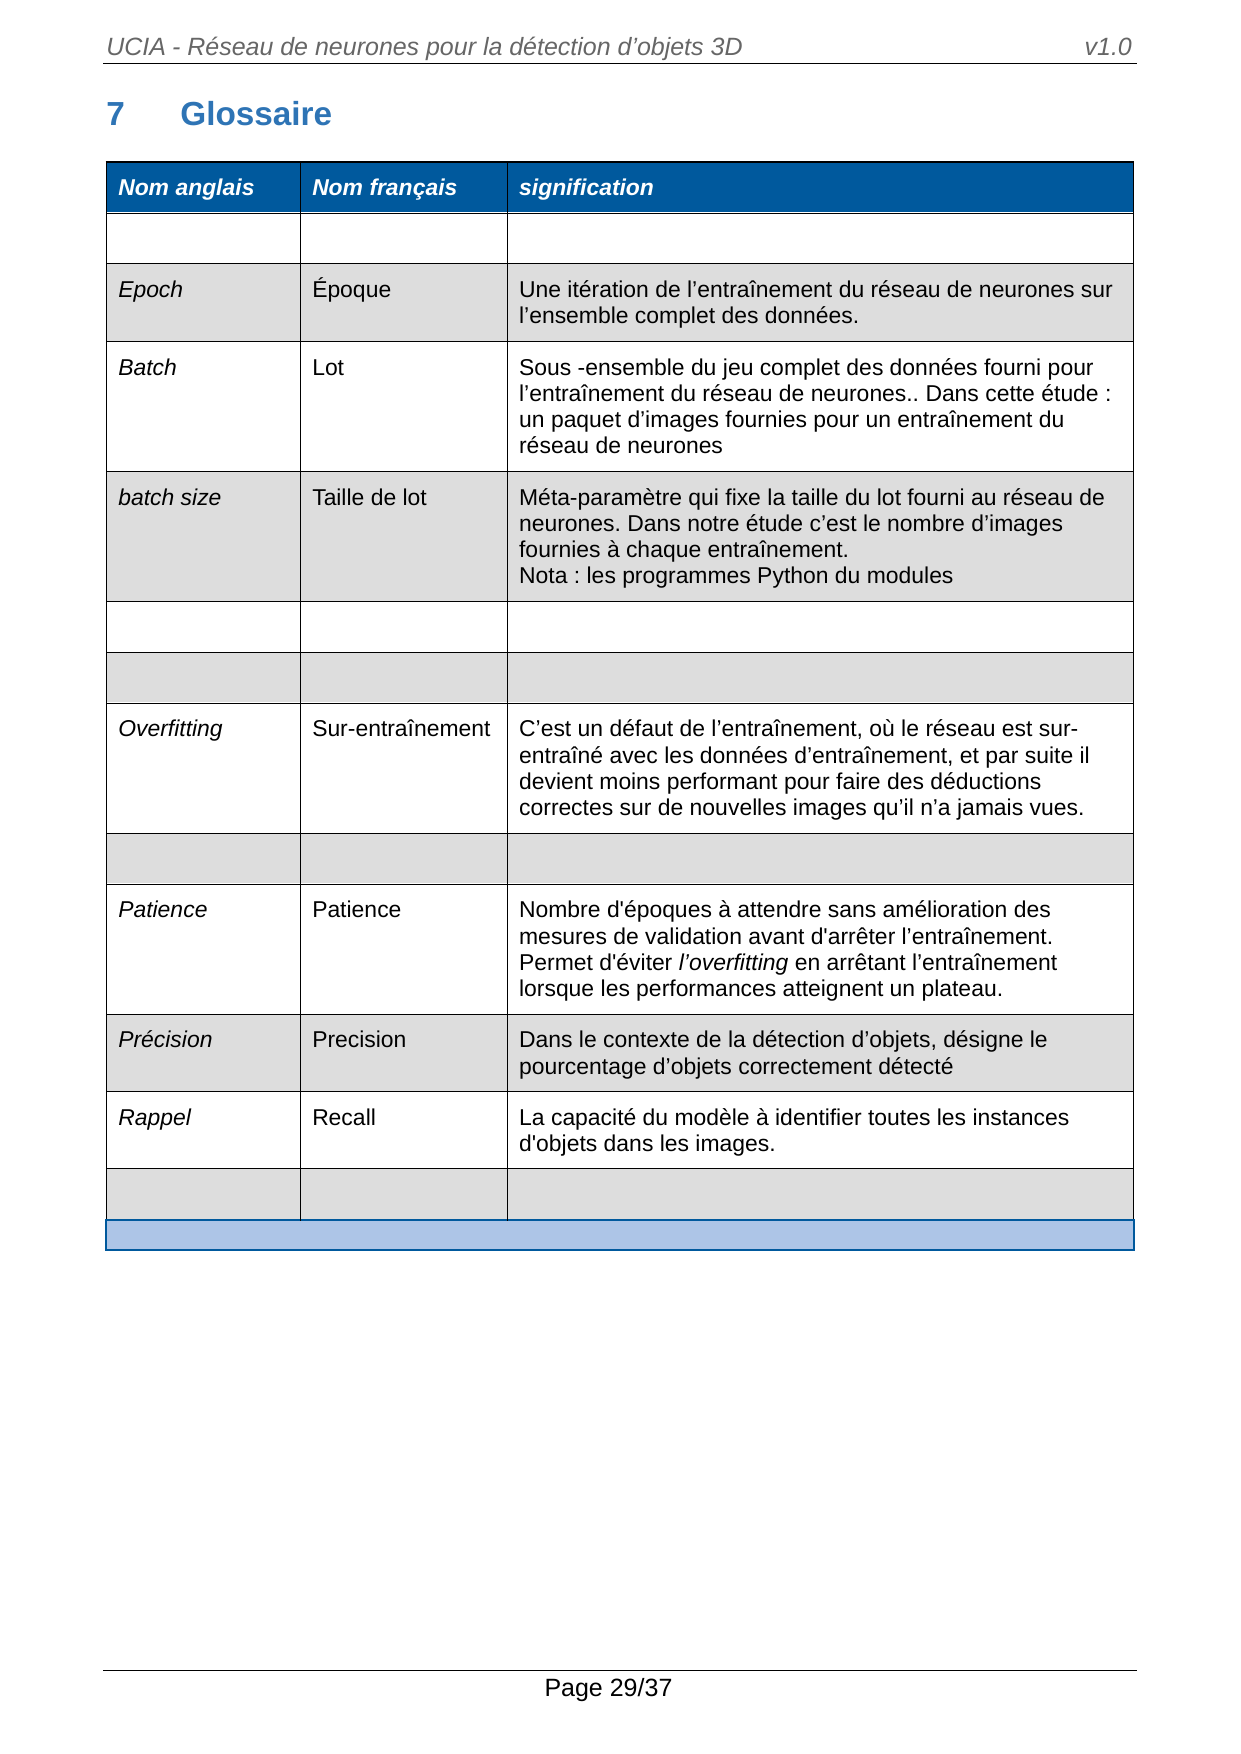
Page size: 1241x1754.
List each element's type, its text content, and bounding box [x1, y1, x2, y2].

table_cell Une itération de l’entraînement du réseau de neurones sur l’ensemble complet des données. [508, 264, 1133, 341]
table_cell [301, 214, 507, 263]
table_cell Patience [107, 885, 300, 1013]
table_cell [107, 834, 300, 883]
table_cell Sur-entraînement [301, 704, 507, 832]
table_cell [508, 602, 1133, 652]
table_header Nom anglais [107, 163, 300, 212]
table_cell [107, 1169, 300, 1219]
table_cell Sous -ensemble du jeu complet des données fourni pour l’entraînement du réseau de neurones.. Dans cette étude : un paquet d’images fournies pour un entraînement du réseau de neurones [508, 342, 1133, 471]
table_cell Overfitting [107, 704, 300, 832]
table_cell Dans le contexte de la détection d’objets, désigne le pourcentage d’objets correctement détecté [508, 1015, 1133, 1091]
table_cell Precision [301, 1015, 507, 1091]
table_cell Patience [301, 885, 507, 1013]
table_cell [508, 214, 1133, 263]
table_cell Lot [301, 342, 507, 471]
table_cell [107, 602, 300, 652]
table_cell [301, 834, 507, 883]
table_cell Époque [301, 264, 507, 341]
table_cell Nombre d'époques à attendre sans amélioration des mesures de validation avant d'arrêter l’entraînement. Permet d'éviter l’overfitting en arrêtant l’entraînement lorsque les performances atteignent un plateau. [508, 885, 1133, 1013]
table_cell [301, 1169, 507, 1219]
table_cell [107, 214, 300, 263]
table_cell [508, 1169, 1133, 1219]
table_cell [507, 1221, 1133, 1249]
table_cell batch size [107, 472, 300, 601]
table_cell [301, 653, 507, 702]
table_cell Précision [107, 1015, 300, 1091]
table_header signification [508, 163, 1133, 212]
table_cell Recall [301, 1092, 507, 1168]
table_cell [300, 1221, 507, 1249]
table_cell Epoch [107, 264, 300, 341]
table_cell Rappel [107, 1092, 300, 1168]
table_cell [107, 1221, 300, 1249]
table_cell La capacité du modèle à identifier toutes les instances d'objets dans les images. [508, 1092, 1133, 1168]
table_cell Taille de lot [301, 472, 507, 601]
table_cell [508, 653, 1133, 702]
table_cell Méta-paramètre qui fixe la taille du lot fourni au réseau de neurones. Dans notre étude c’est le nombre d’images fournies à chaque entraînement. Nota : les programmes Python du modules [508, 472, 1133, 601]
table_header Nom français [301, 163, 507, 212]
table_cell [107, 653, 300, 702]
table_cell C’est un défaut de l’entraînement, où le réseau est sur-entraîné avec les données d’entraînement, et par suite il devient moins performant pour faire des déductions correctes sur de nouvelles images qu’il n’a jamais vues. [508, 704, 1133, 832]
table_cell [301, 602, 507, 652]
subtitle Glossaire [106, 94, 1134, 132]
table_cell [508, 834, 1133, 883]
table_cell Batch [107, 342, 300, 471]
